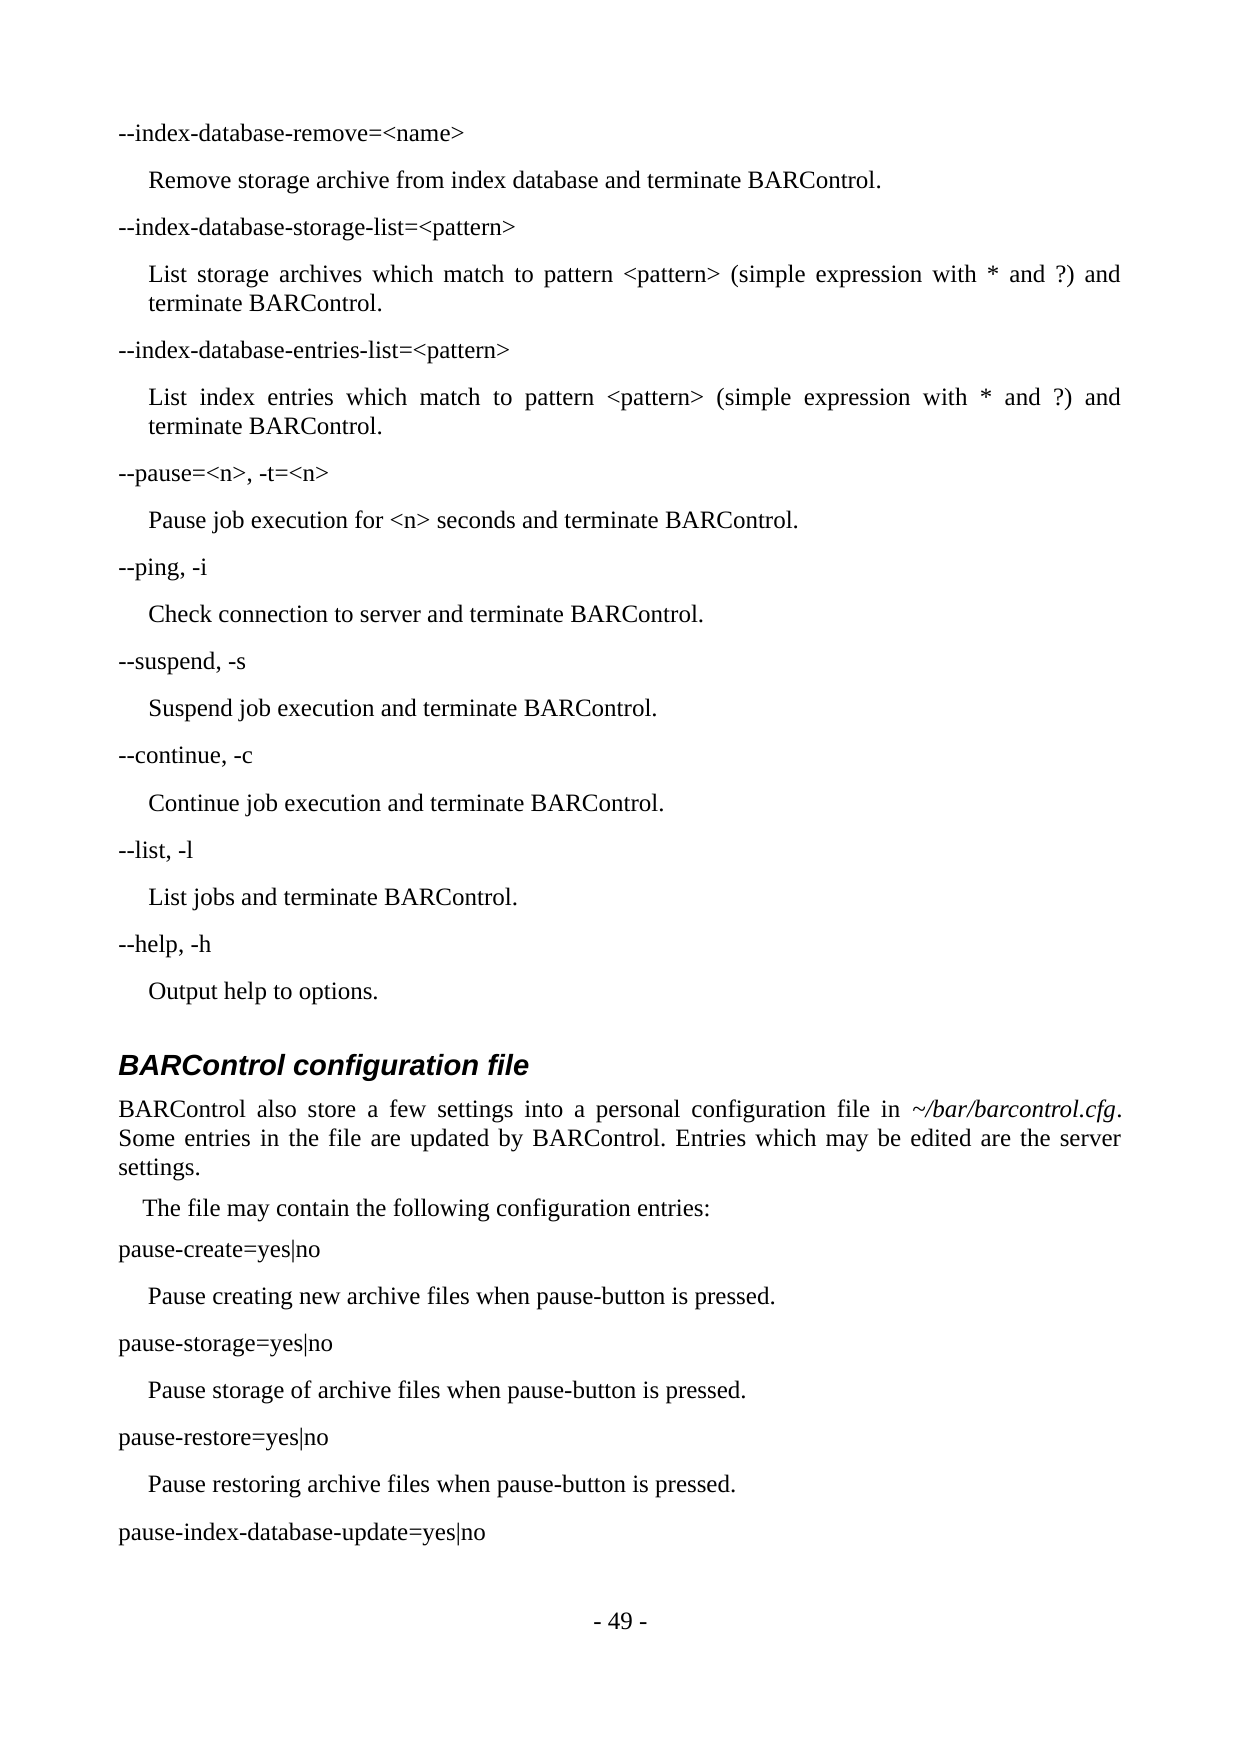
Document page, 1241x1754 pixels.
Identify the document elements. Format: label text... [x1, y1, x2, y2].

title --index-database-storage-list=<pattern> [118, 212, 1122, 241]
title --suspend, -s [118, 646, 1122, 675]
title pause-restore=yes|no [118, 1422, 1122, 1451]
text List storage archives which match to pattern <pattern> (simple expression with * and ?) and terminate BARControl. [148, 259, 1122, 317]
title --pause=<n>, -t=<n> [118, 458, 1122, 487]
title pause-storage=yes|no [118, 1328, 1122, 1357]
text Remove storage archive from index database and terminate BARControl. [148, 165, 1122, 194]
text Pause job execution for <n> seconds and terminate BARControl. [148, 505, 1122, 534]
title --continue, -c [118, 741, 1122, 769]
text Output help to options. [148, 976, 1122, 1005]
title --index-database-entries-list=<pattern> [118, 335, 1122, 364]
text Suspend job execution and terminate BARControl. [148, 693, 1122, 722]
text Continue job execution and terminate BARControl. [148, 788, 1122, 816]
text Pause creating new archive files when pause-button is pressed. [148, 1281, 1122, 1310]
text The file may contain the following configuration entries: [118, 1193, 1122, 1222]
text List index entries which match to pattern <pattern> (simple expression with * and ?) and terminate BARControl. [148, 382, 1122, 440]
title --ping, -i [118, 552, 1122, 581]
title --index-database-remove=<name> [118, 118, 1122, 147]
title --help, -h [118, 929, 1122, 958]
title pause-create=yes|no [118, 1234, 1122, 1263]
text BARControl also store a few settings into a personal configuration file in ~/bar/barcontrol.cfg. Some entries in the file are updated by BARControl. Entries which may be edited are the server settings. [118, 1094, 1122, 1180]
subtitle BARControl configuration file [118, 1048, 1122, 1082]
title pause-index-database-update=yes|no [118, 1517, 1122, 1545]
title --list, -l [118, 835, 1122, 863]
text List jobs and terminate BARControl. [148, 882, 1122, 911]
text Pause storage of archive files when pause-button is pressed. [148, 1375, 1122, 1404]
text Pause restoring archive files when pause-button is pressed. [148, 1469, 1122, 1498]
text Check connection to server and terminate BARControl. [148, 599, 1122, 628]
